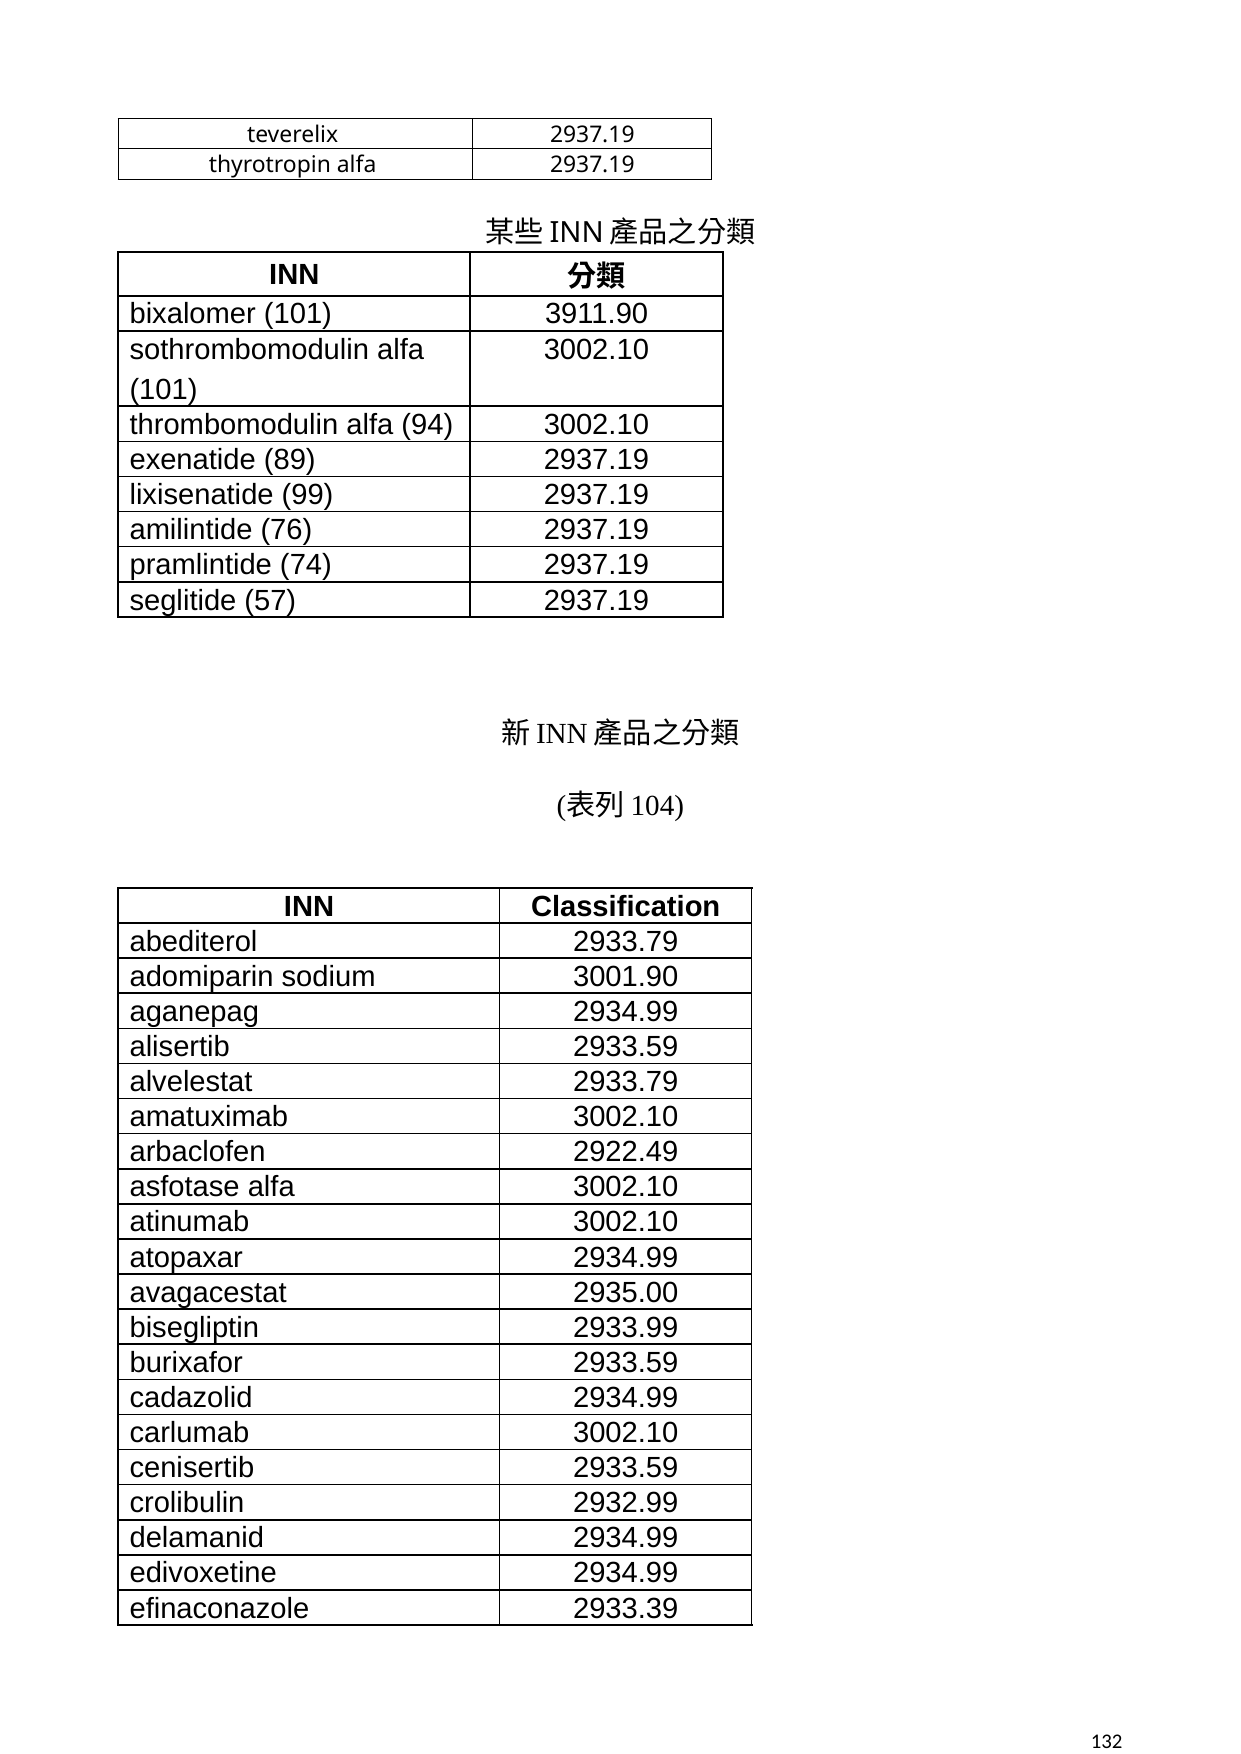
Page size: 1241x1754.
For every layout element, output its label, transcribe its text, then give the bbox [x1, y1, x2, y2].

table_cell 2937.19 [471, 583, 722, 616]
table_cell 2934.99 [500, 994, 751, 1027]
table_cell 2933.99 [500, 1310, 751, 1343]
table_cell seglitide (57) [119, 583, 469, 616]
table_cell alvelestat [119, 1064, 499, 1098]
table_cell 2933.79 [500, 1064, 751, 1098]
table_cell 2937.19 [471, 442, 722, 476]
table_cell 2934.99 [500, 1380, 751, 1413]
table_cell 3002.10 [500, 1205, 751, 1238]
table_cell crolibulin [119, 1485, 499, 1519]
text (表列104) [118, 781, 1122, 824]
table_cell 2937.19 [471, 547, 722, 581]
table_cell bixalomer (101) [119, 297, 469, 330]
table_header INN [119, 253, 469, 295]
table_cell efinaconazole [119, 1591, 499, 1624]
text 某些INN產品之分類 [118, 209, 1122, 251]
table_header 分類 [471, 253, 722, 295]
table_cell bisegliptin [119, 1310, 499, 1343]
table_cell avagacestat [119, 1275, 499, 1308]
table_cell 2937.19 [471, 512, 722, 546]
table_cell cenisertib [119, 1450, 499, 1484]
table_cell 2937.19 [473, 149, 711, 178]
table_cell delamanid [119, 1521, 499, 1554]
table_cell pramlintide (74) [119, 547, 469, 581]
table_cell 2935.00 [500, 1275, 751, 1308]
table_cell asfotase alfa [119, 1170, 499, 1203]
table_cell 2934.99 [500, 1240, 751, 1273]
table_cell exenatide (89) [119, 442, 469, 476]
table_cell 3002.10 [500, 1099, 751, 1133]
table_cell burixafor [119, 1345, 499, 1378]
table_header Classification [500, 889, 751, 922]
table_cell adomiparin sodium [119, 959, 499, 992]
table_cell 3002.10 [471, 407, 722, 441]
table_cell amatuximab [119, 1099, 499, 1133]
table_cell atopaxar [119, 1240, 499, 1273]
table_cell lixisenatide (99) [119, 477, 469, 511]
table_cell atinumab [119, 1205, 499, 1238]
table_cell 2934.99 [500, 1556, 751, 1589]
table_cell teverelix [119, 119, 472, 148]
table_cell 3001.90 [500, 959, 751, 992]
table_cell edivoxetine [119, 1556, 499, 1589]
table_cell 3002.10 [471, 332, 722, 405]
table_cell thyrotropin alfa [119, 149, 472, 178]
table_cell arbaclofen [119, 1134, 499, 1168]
table_header INN [119, 889, 499, 922]
table_cell abediterol [119, 924, 499, 957]
table_cell aganepag [119, 994, 499, 1027]
table_cell 2937.19 [471, 477, 722, 511]
table_cell 3002.10 [500, 1415, 751, 1449]
table_cell 3911.90 [471, 297, 722, 330]
table_cell cadazolid [119, 1380, 499, 1413]
table_cell 2934.99 [500, 1521, 751, 1554]
table_cell 3002.10 [500, 1170, 751, 1203]
table_cell carlumab [119, 1415, 499, 1449]
table_cell amilintide (76) [119, 512, 469, 546]
table_cell 2933.39 [500, 1591, 751, 1624]
table_cell 2933.79 [500, 924, 751, 957]
table_cell thrombomodulin alfa (94) [119, 407, 469, 441]
table_cell 2932.99 [500, 1485, 751, 1519]
table_cell sothrombomodulin alfa (101) [119, 332, 469, 405]
table_cell 2933.59 [500, 1450, 751, 1484]
table_cell 2922.49 [500, 1134, 751, 1168]
text 新INN產品之分類 [118, 710, 1122, 752]
table_cell alisertib [119, 1029, 499, 1062]
table_cell 2933.59 [500, 1345, 751, 1378]
table_cell 2937.19 [473, 119, 711, 148]
table_cell 2933.59 [500, 1029, 751, 1062]
